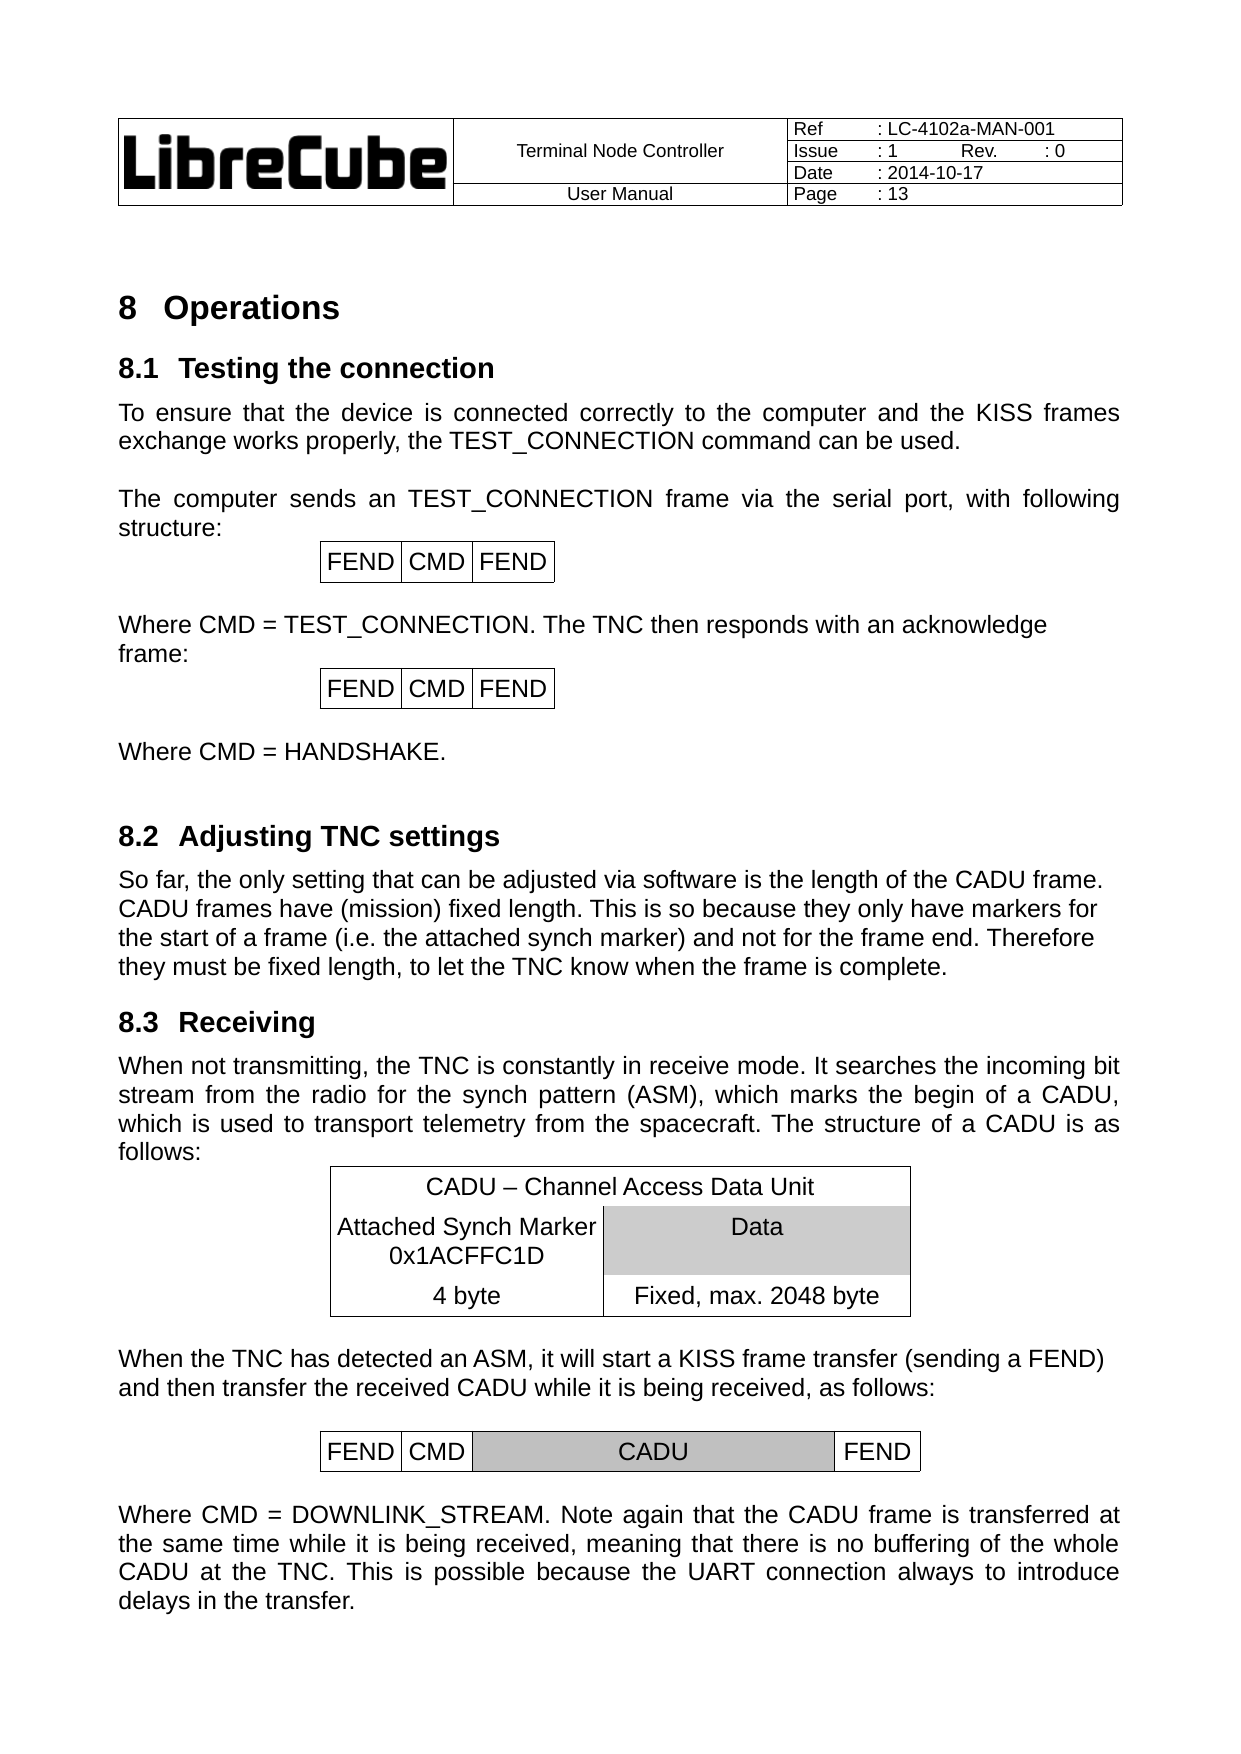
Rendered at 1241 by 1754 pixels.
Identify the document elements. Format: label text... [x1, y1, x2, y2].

table_cell 4 byte [331, 1275, 603, 1316]
table_header FEND [321, 542, 401, 582]
subtitle Operations [118, 288, 1122, 327]
table_header FEND [321, 1432, 401, 1471]
subtitle Testing the connection [118, 352, 1122, 385]
table_header FEND [321, 669, 401, 708]
table_cell Fixed, max. 2048 byte [604, 1275, 910, 1316]
text Where CMD = DOWNLINK_STREAM. Note again that the CADU frame is transferred at the same time while it is being received, meaning that there is no buffering of the whole CADU at the TNC. This is possible because the UART connection always to introduce delays in the transfer. [118, 1500, 1122, 1615]
text The computer sends an TEST_CONNECTION frame via the serial port, with following structure: [118, 484, 1122, 541]
table_cell Data [604, 1206, 910, 1275]
text Where CMD = HANDSHAKE. [118, 737, 1122, 766]
table_header CADU – Channel Access Data Unit [331, 1167, 910, 1206]
text To ensure that the device is connected correctly to the computer and the KISS frames exchange works properly, the TEST_CONNECTION command can be used. [118, 397, 1122, 455]
text When the TNC has detected an ASM, it will start a KISS frame transfer (sending a FEND) and then transfer the received CADU while it is being received, as follows: [118, 1344, 1122, 1402]
table_header CMD [402, 542, 472, 582]
subtitle Adjusting TNC settings [118, 819, 1122, 853]
text When not transmitting, the TNC is constantly in receive mode. It searches the incoming bit stream from the radio for the synch pattern (ASM), which marks the begin of a CADU, which is used to transport telemetry from the spacecraft. The structure of a CADU is as follows: [118, 1051, 1122, 1166]
table_header CADU [473, 1432, 834, 1471]
subtitle Receiving [118, 1005, 1122, 1039]
table_header FEND [835, 1432, 920, 1471]
table_cell Attached Synch Marker 0x1ACFFC1D [331, 1206, 603, 1275]
picture [124, 134, 447, 189]
table_header FEND [473, 669, 554, 708]
table_header CMD [402, 669, 472, 708]
table_header CMD [402, 1432, 472, 1471]
text So far, the only setting that can be adjusted via software is the length of the CADU frame. CADU frames have (mission) fixed length. This is so because they only have markers for the start of a frame (i.e. the attached synch marker) and not for the frame end. Therefore they must be fixed length, to let the TNC know when the frame is complete. [118, 865, 1122, 980]
text Where CMD = TEST_CONNECTION. The TNC then responds with an acknowledge frame: [118, 610, 1122, 668]
table_header FEND [473, 542, 554, 582]
